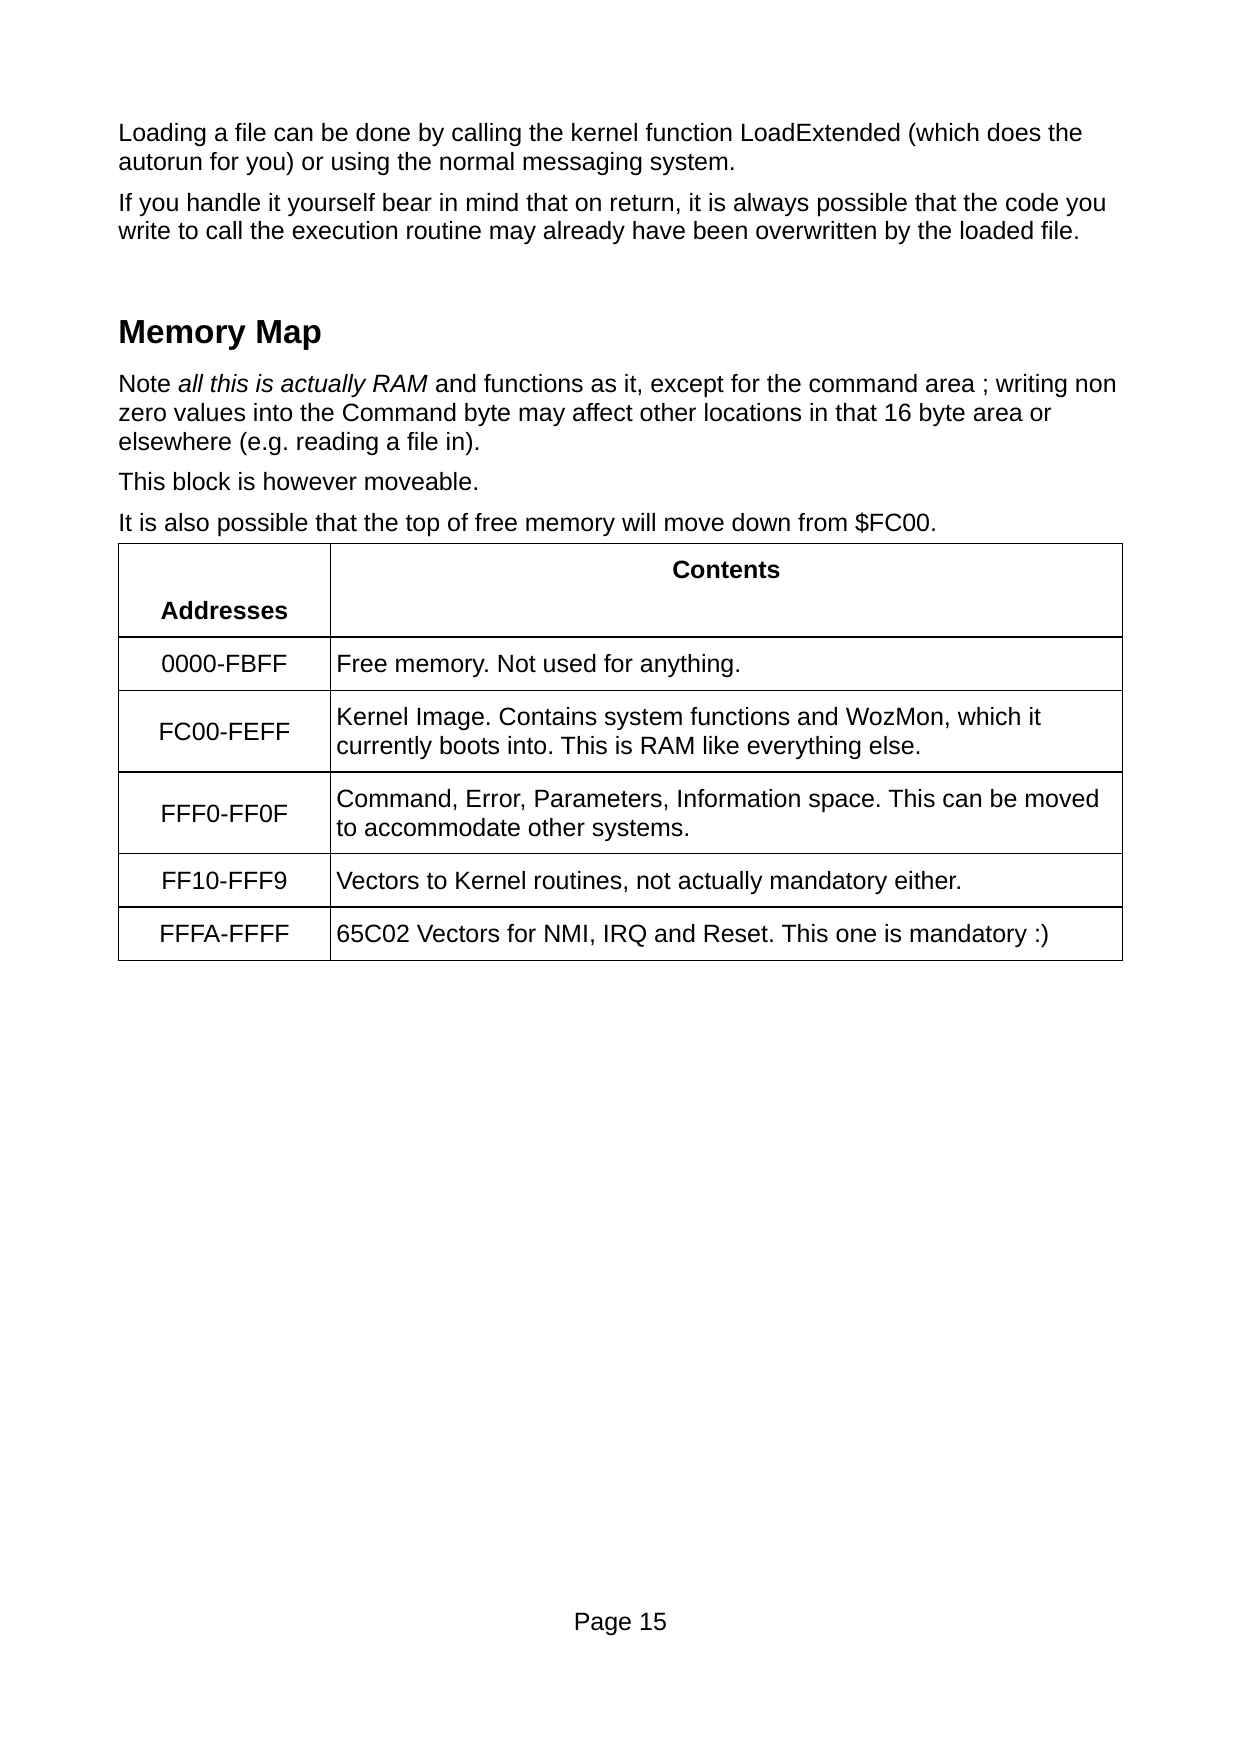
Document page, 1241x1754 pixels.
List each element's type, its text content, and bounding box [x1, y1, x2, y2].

table_cell Free memory. Not used for anything. [331, 638, 1122, 689]
subtitle Memory Map [118, 312, 1122, 351]
table_cell FC00-FEFF [119, 691, 330, 771]
table_cell 65C02 Vectors for NMI, IRQ and Reset. This one is mandatory :) [331, 908, 1122, 959]
text It is also possible that the top of free memory will move down from $FC00. [118, 508, 1122, 537]
table_cell Command, Error, Parameters, Information space. This can be moved to accommodate other systems. [331, 773, 1122, 853]
table_cell Kernel Image. Contains system functions and WozMon, which it currently boots into. This is RAM like everything else. [331, 691, 1122, 771]
text Note all this is actually RAM and functions as it, except for the command area ; writing non zero values into the Command byte may affect other locations in that 16 byte area or elsewhere (e.g. reading a file in). [118, 369, 1122, 456]
table_cell 0000-FBFF [119, 638, 330, 689]
table_header Contents [331, 544, 1122, 636]
text Loading a file can be done by calling the kernel function LoadExtended (which does the autorun for you) or using the normal messaging system. [118, 118, 1122, 176]
text If you handle it yourself bear in mind that on return, it is always possible that the code you write to call the execution routine may already have been overwritten by the loaded file. [118, 187, 1122, 245]
text This block is however moveable. [118, 467, 1122, 496]
table_header Addresses [119, 544, 330, 636]
table_cell FF10-FFF9 [119, 854, 330, 906]
table_cell FFF0-FF0F [119, 773, 330, 853]
table_cell FFFA-FFFF [119, 908, 330, 959]
table_cell Vectors to Kernel routines, not actually mandatory either. [331, 854, 1122, 906]
